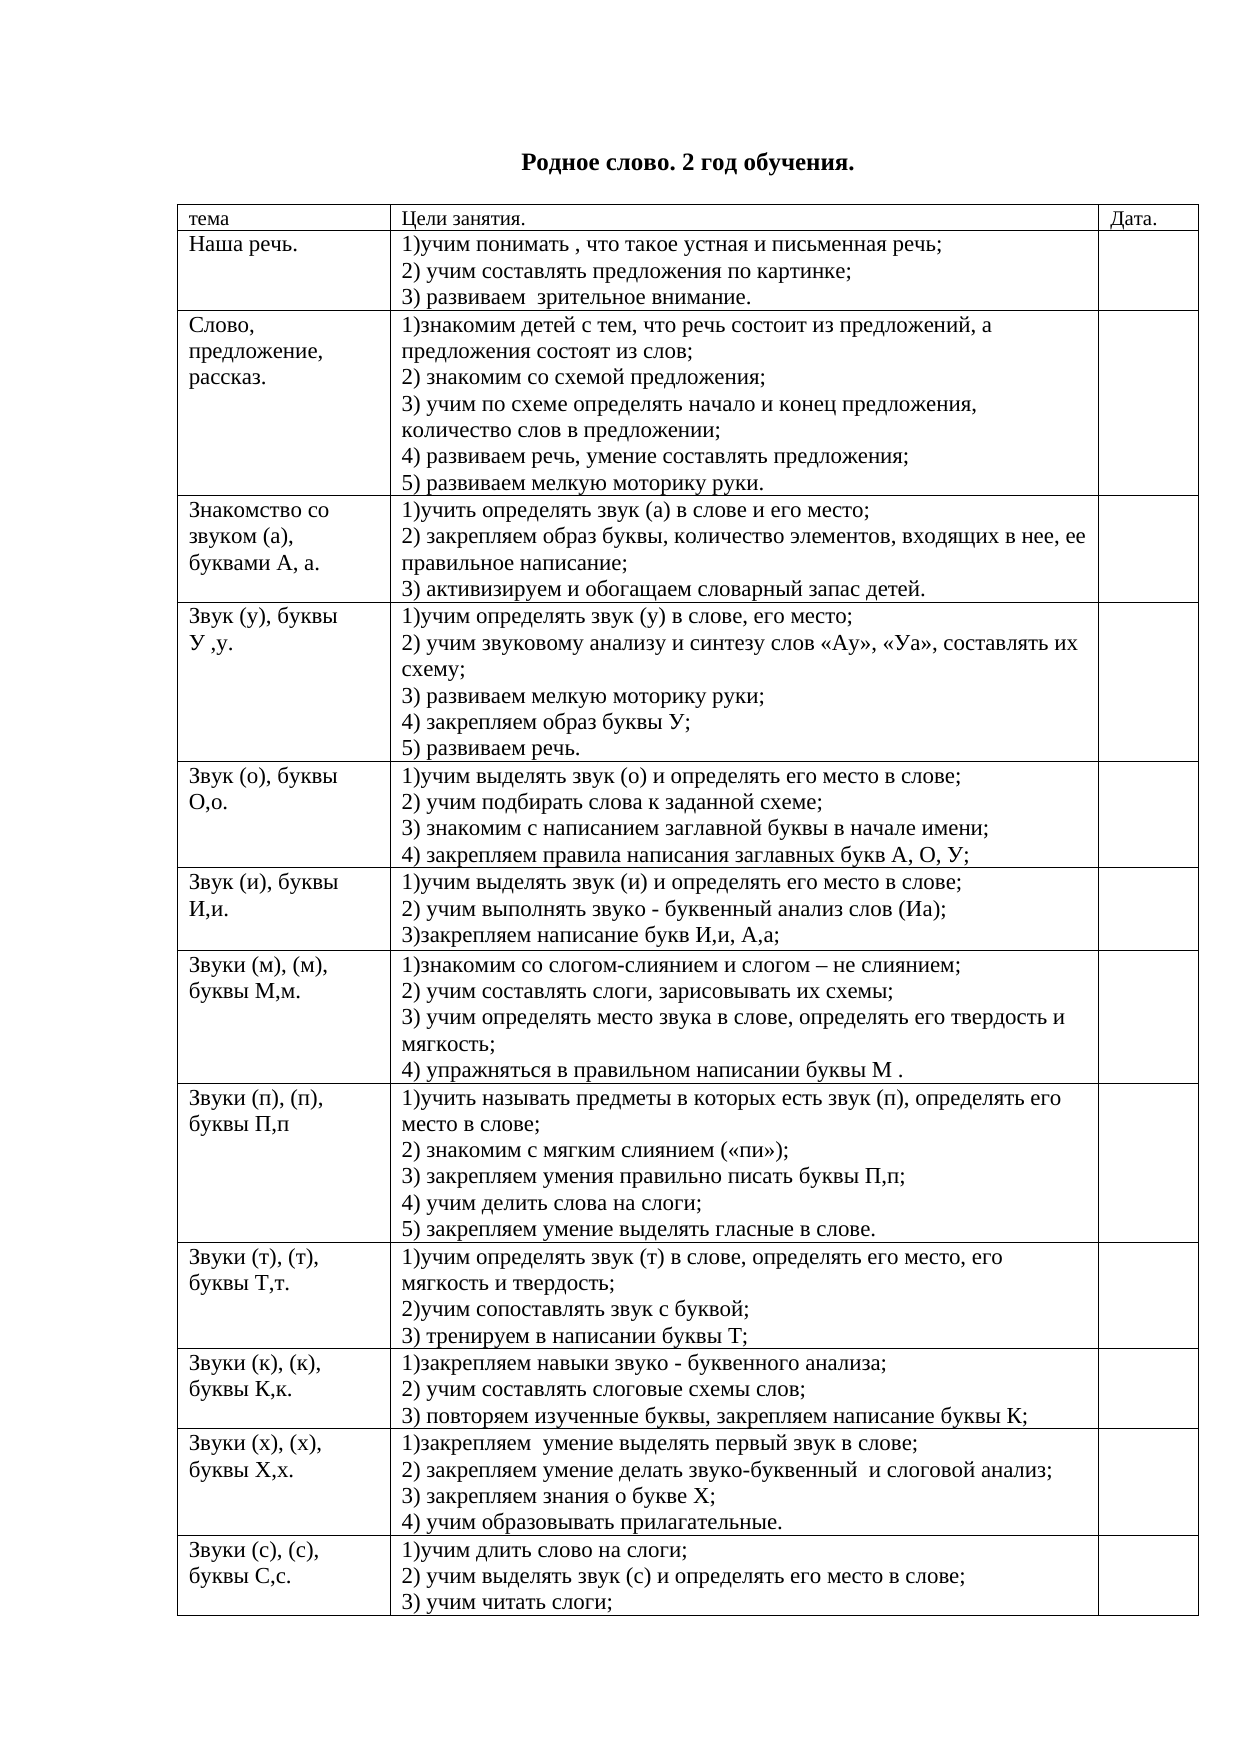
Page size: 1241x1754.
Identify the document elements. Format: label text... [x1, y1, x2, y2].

table_cell Звуки (х), (х), буквы Х,х. [178, 1429, 390, 1535]
table_cell 1)учим понимать , что такое устная и письменная речь; 2) учим составлять предложения по картинке; 3) развиваем зрительное внимание. [391, 231, 1098, 309]
table_cell Звуки (к), (к), буквы К,к. [178, 1349, 390, 1428]
table_cell [1099, 1429, 1198, 1535]
table_cell [1099, 1084, 1198, 1242]
table_cell 1)учить называть предметы в которых есть звук (п), определять его место в слове; 2) знакомим с мягким слиянием («пи»); 3) закрепляем умения правильно писать буквы П,п; 4) учим делить слова на слоги; 5) закрепляем умение выделять гласные в слове. [391, 1084, 1098, 1242]
table_cell Звук (и), буквы И,и. [178, 868, 390, 950]
table_cell Звуки (м), (м), буквы М,м. [178, 951, 390, 1082]
table_cell 1)учим длить слово на слоги; 2) учим выделять звук (с) и определять его место в слове; 3) учим читать слоги; [391, 1536, 1098, 1615]
table_cell [1099, 1536, 1198, 1615]
table_cell 1)закрепляем умение выделять первый звук в слове; 2) закрепляем умение делать звуко-буквенный и слоговой анализ; 3) закрепляем знания о букве Х; 4) учим образовывать прилагательные. [391, 1429, 1098, 1535]
table_cell [1099, 1349, 1198, 1428]
table_cell 1)учим определять звук (т) в слове, определять его место, его мягкость и твердость; 2)учим сопоставлять звук с буквой; 3) тренируем в написании буквы Т; [391, 1243, 1098, 1348]
text Родное слово. 2 год обучения. [177, 147, 1152, 176]
table_cell 1)учим определять звук (у) в слове, его место; 2) учим звуковому анализу и синтезу слов «Ау», «Уа», составлять их схему; 3) развиваем мелкую моторику руки; 4) закрепляем образ буквы У; 5) развиваем речь. [391, 603, 1098, 761]
table_cell [1099, 496, 1198, 602]
table_cell [1099, 311, 1198, 495]
table_cell Наша речь. [178, 231, 390, 309]
table_cell [1099, 1243, 1198, 1348]
table_header тема [178, 205, 390, 229]
table_header Цели занятия. [391, 205, 1098, 229]
table_cell Звук (о), буквы О,о. [178, 762, 390, 867]
table_cell Звуки (с), (с), буквы С,с. [178, 1536, 390, 1615]
table_cell 1)учить определять звук (а) в слове и его место; 2) закрепляем образ буквы, количество элементов, входящих в нее, ее правильное написание; 3) активизируем и обогащаем словарный запас детей. [391, 496, 1098, 602]
table_cell 1)знакомим со слогом-слиянием и слогом – не слиянием; 2) учим составлять слоги, зарисовывать их схемы; 3) учим определять место звука в слове, определять его твердость и мягкость; 4) упражняться в правильном написании буквы М . [391, 951, 1098, 1082]
table_cell 1)учим выделять звук (и) и определять его место в слове; 2) учим выполнять звуко - буквенный анализ слов (Иа); 3)закрепляем написание букв И,и, А,а; [391, 868, 1098, 950]
table_cell Знакомство со звуком (а), буквами А, а. [178, 496, 390, 602]
table_cell 1)учим выделять звук (о) и определять его место в слове; 2) учим подбирать слова к заданной схеме; 3) знакомим с написанием заглавной буквы в начале имени; 4) закрепляем правила написания заглавных букв А, О, У; [391, 762, 1098, 867]
table_cell [1099, 762, 1198, 867]
table_cell Звуки (т), (т), буквы Т,т. [178, 1243, 390, 1348]
table_cell [1099, 868, 1198, 950]
table_header Дата. [1099, 205, 1198, 229]
table_cell [1099, 231, 1198, 309]
table_cell 1)знакомим детей с тем, что речь состоит из предложений, а предложения состоят из слов; 2) знакомим со схемой предложения; 3) учим по схеме определять начало и конец предложения, количество слов в предложении; 4) развиваем речь, умение составлять предложения; 5) развиваем мелкую моторику руки. [391, 311, 1098, 495]
table_cell [1099, 951, 1198, 1082]
table_cell Звуки (п), (п), буквы П,п [178, 1084, 390, 1242]
table_cell Слово, предложение, рассказ. [178, 311, 390, 495]
table_cell [1099, 603, 1198, 761]
table_cell 1)закрепляем навыки звуко - буквенного анализа; 2) учим составлять слоговые схемы слов; 3) повторяем изученные буквы, закрепляем написание буквы К; [391, 1349, 1098, 1428]
table_cell Звук (у), буквы У ,у. [178, 603, 390, 761]
